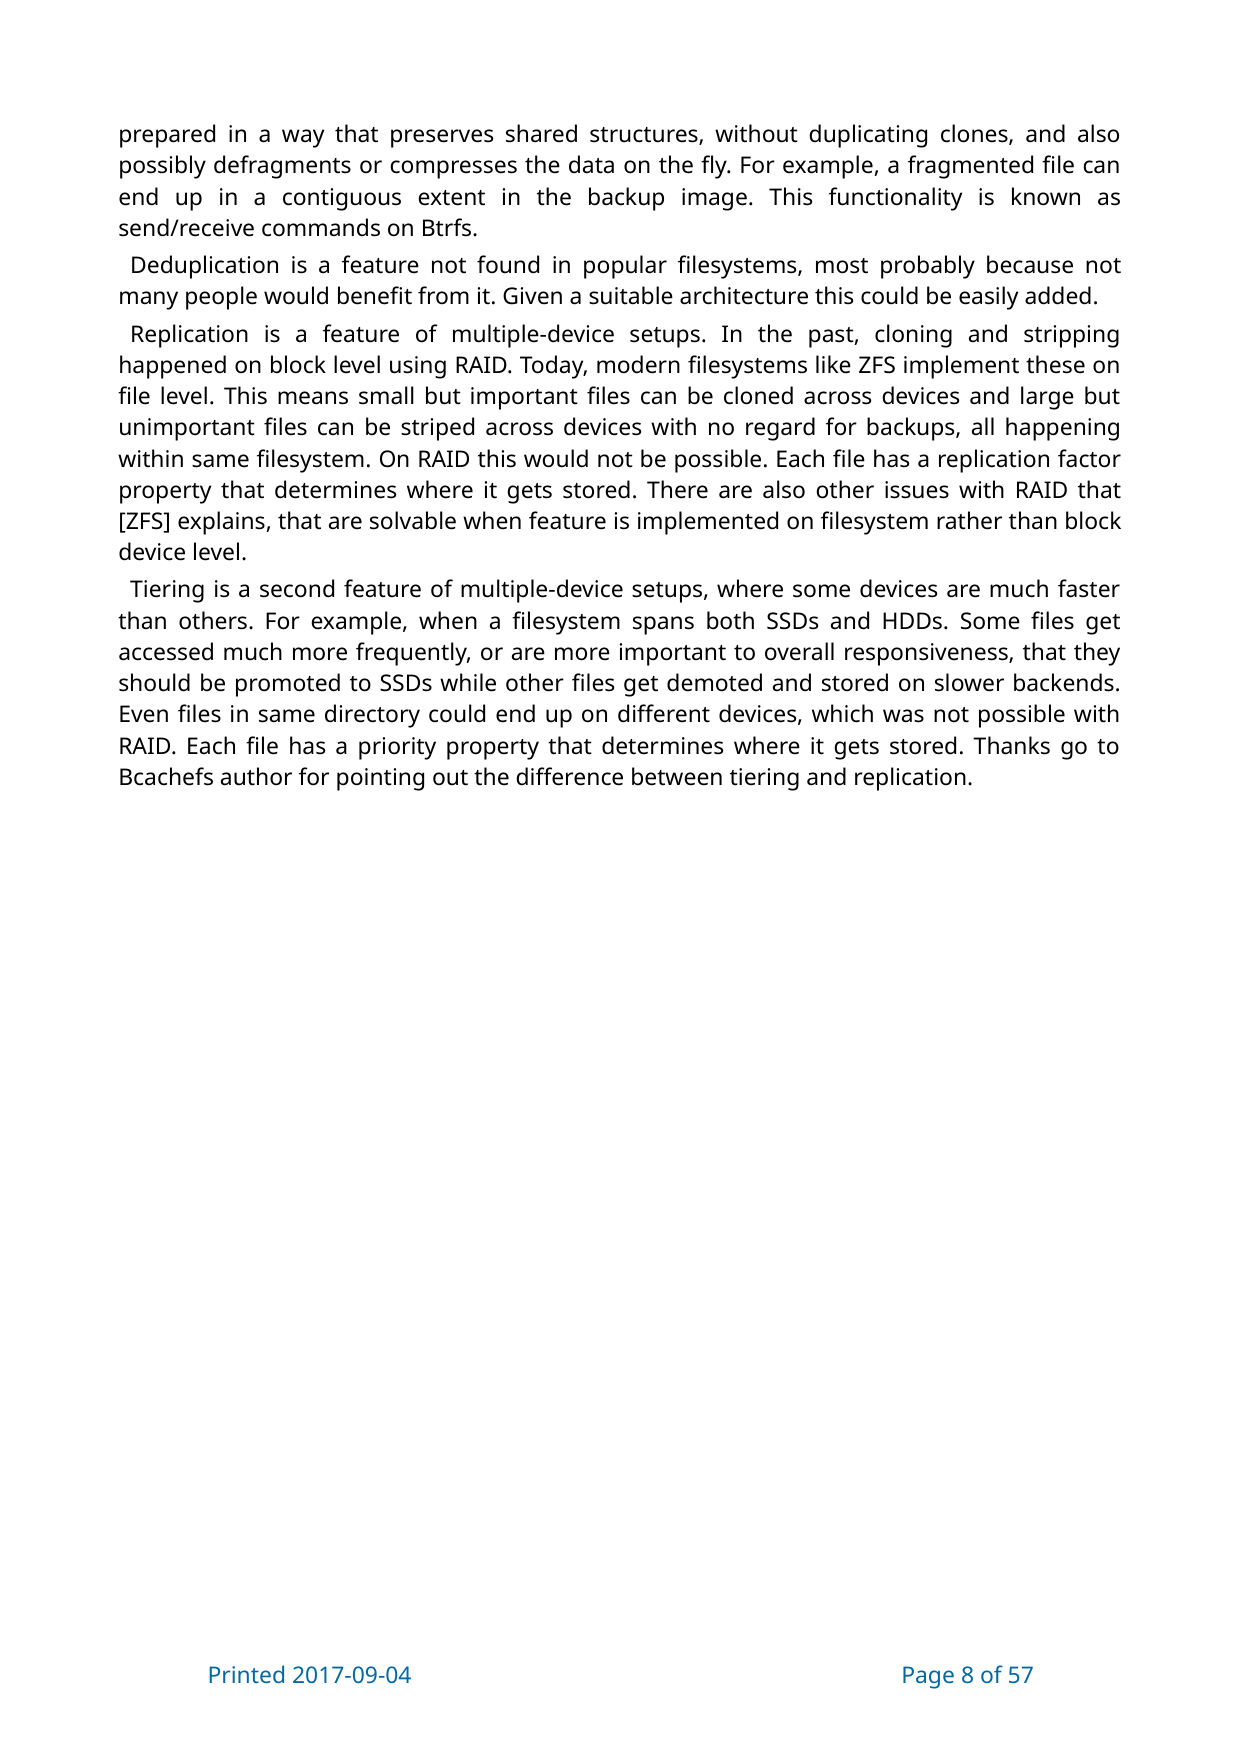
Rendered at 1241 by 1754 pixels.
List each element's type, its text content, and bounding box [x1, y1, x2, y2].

text Replication is a feature of multiple-device setups. In the past, cloning and stripping happened on block level using RAID. Today, modern filesystems like ZFS implement these on file level. This means small but important files can be cloned across devices and large but unimportant files can be striped across devices with no regard for backups, all happening within same filesystem. On RAID this would not be possible. Each file has a replication factor property that determines where it gets stored. There are also other issues with RAID that [ZFS] explains, that are solvable when feature is implemented on filesystem rather than block device level. [118, 317, 1122, 567]
text prepared in a way that preserves shared structures, without duplicating clones, and also possibly defragments or compresses the data on the fly. For example, a fragmented file can end up in a contiguous extent in the backup image. This functionality is known as send/receive commands on Btrfs. [118, 118, 1122, 243]
text Tiering is a second feature of multiple-device setups, where some devices are much faster than others. For example, when a filesystem spans both SSDs and HDDs. Some files get accessed much more frequently, or are more important to overall responsiveness, that they should be promoted to SSDs while other files get demoted and stored on slower backends. Even files in same directory could end up on different devices, which was not possible with RAID. Each file has a priority property that determines where it gets stored. Thanks go to Bcachefs author for pointing out the difference between tiering and replication. [118, 573, 1122, 792]
text Deduplication is a feature not found in popular filesystems, most probably because not many people would benefit from it. Given a suitable architecture this could be easily added. [118, 249, 1122, 312]
